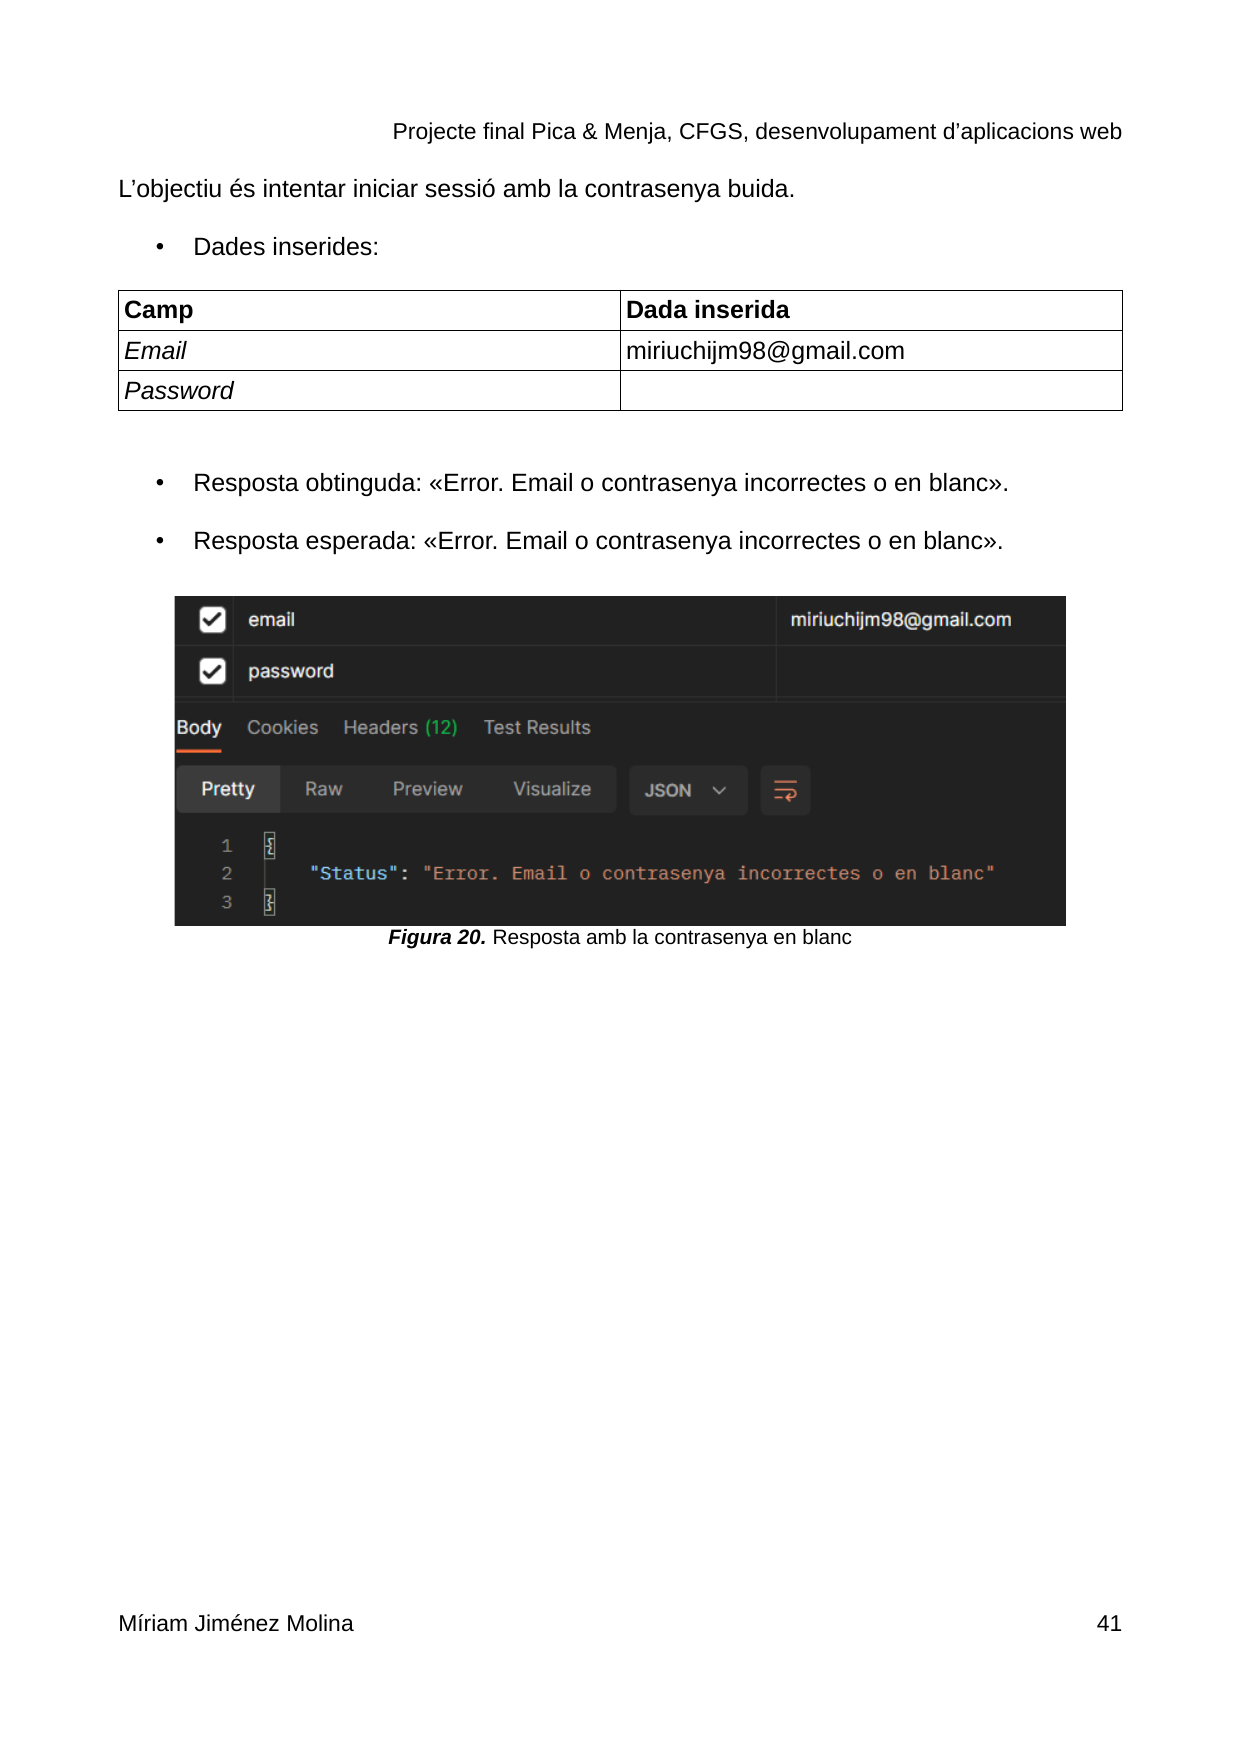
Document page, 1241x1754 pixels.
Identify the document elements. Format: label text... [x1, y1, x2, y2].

table_cell [621, 371, 1122, 410]
table_cell Password [119, 371, 620, 410]
list Resposta esperada: «Error. Email o contrasenya incorrectes o en blanc». [156, 526, 1122, 555]
text Figura 20. Resposta amb la contrasenya en blanc [174, 926, 1066, 949]
list Dades inserides: [156, 232, 1122, 261]
table_cell Email [119, 331, 620, 370]
table_header Dada inserida [621, 291, 1122, 330]
list Resposta obtinguda: «Error. Email o contrasenya incorrectes o en blanc». [156, 468, 1122, 497]
picture [174, 596, 1066, 926]
table_cell miriuchijm98@gmail.com [621, 331, 1122, 370]
table_header Camp [119, 291, 620, 330]
text L’objectiu és intentar iniciar sessió amb la contrasenya buida. [118, 174, 1122, 203]
